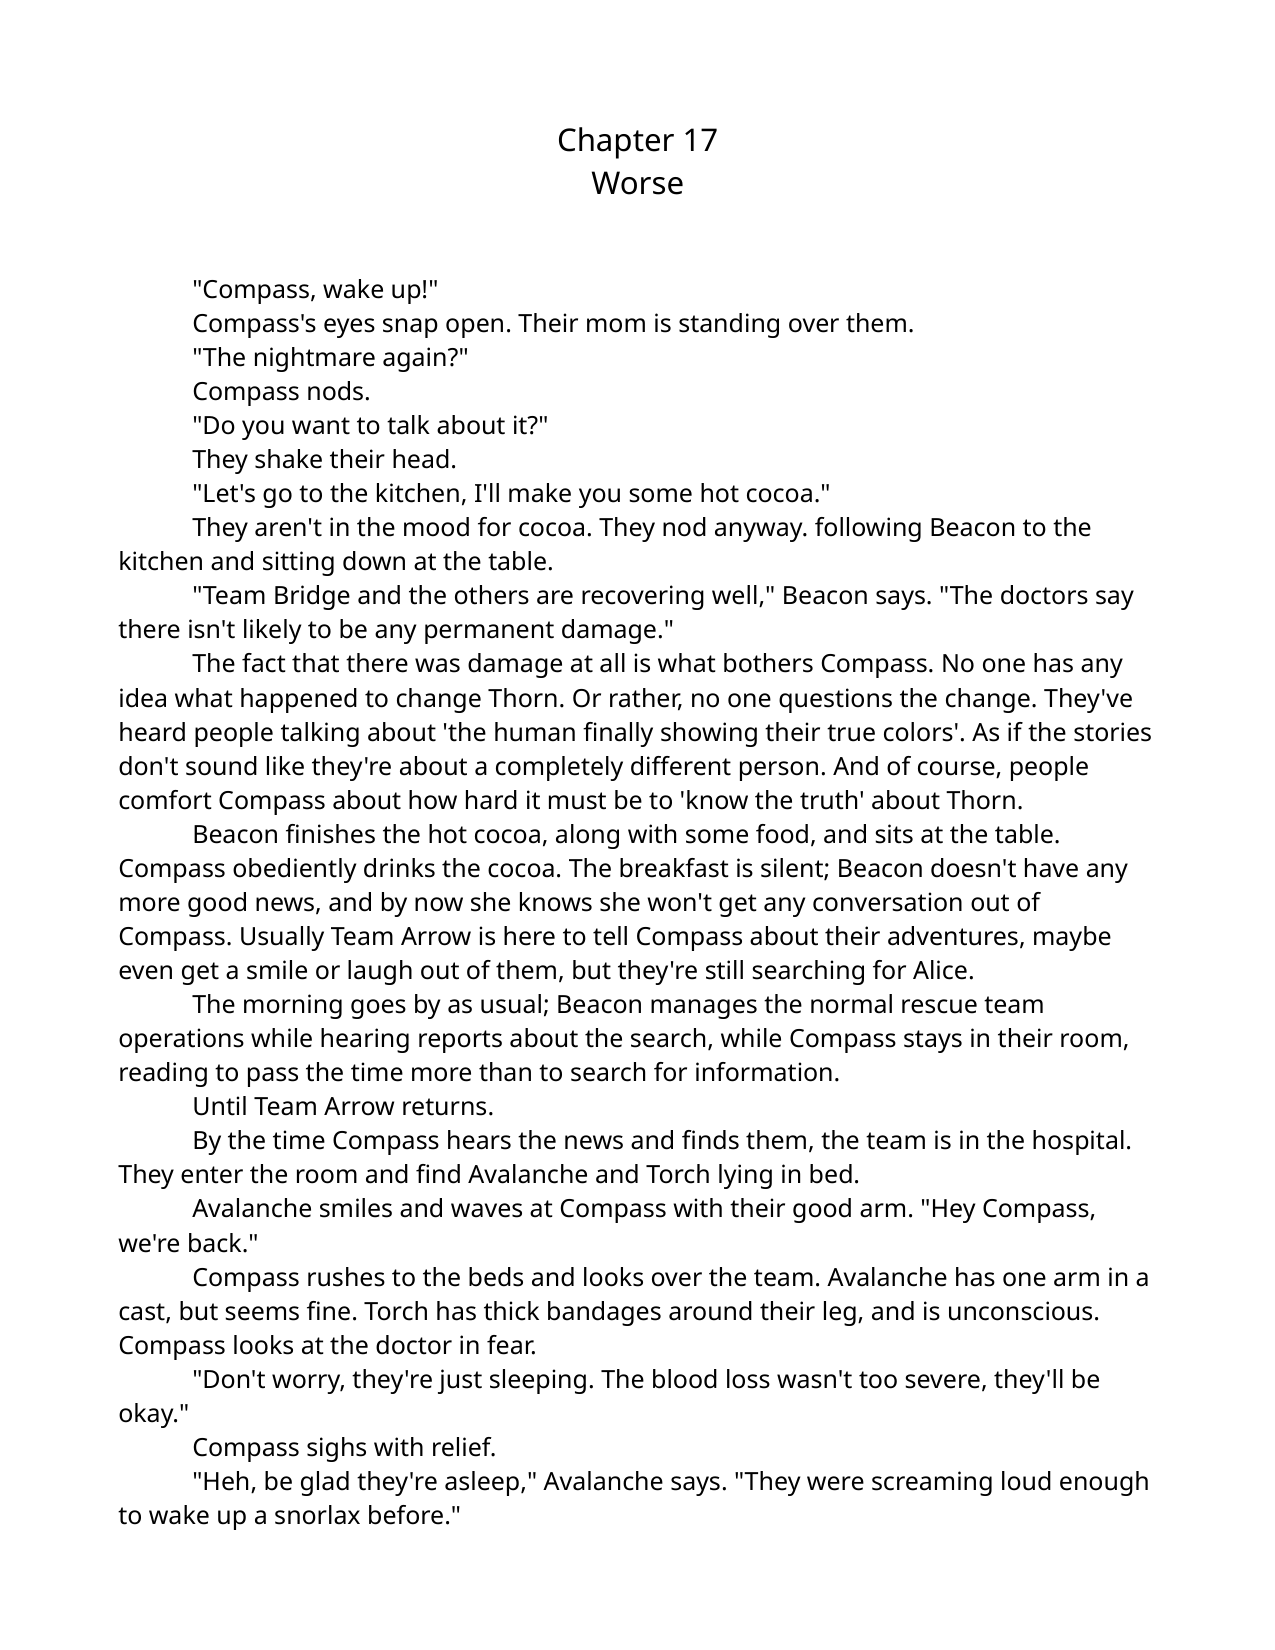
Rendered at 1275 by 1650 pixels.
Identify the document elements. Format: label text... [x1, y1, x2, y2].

text Beacon finishes the hot cocoa, along with some food, and sits at the table. Compass obediently drinks the cocoa. The breakfast is silent; Beacon doesn't have any more good news, and by now she knows she won't get any conversation out of Compass. Usually Team Arrow is here to tell Compass about their adventures, maybe even get a smile or laugh out of them, but they're still searching for Alice. [118, 816, 1157, 987]
text Chapter 17 [118, 118, 1157, 161]
text The fact that there was damage at all is what bothers Compass. No one has any idea what happened to change Thorn. Or rather, no one questions the change. They've heard people talking about 'the human finally showing their true colors'. As if the stories don't sound like they're about a completely different person. And of course, people comfort Compass about how hard it must be to 'know the truth' about Thorn. [118, 646, 1157, 816]
text "Compass, wake up!" [118, 271, 1157, 306]
text They aren't in the mood for cocoa. They nod anyway. following Beacon to the kitchen and sitting down at the table. [118, 510, 1157, 578]
text "Team Bridge and the others are recovering well," Beacon says. "The doctors say there isn't likely to be any permanent damage." [118, 578, 1157, 646]
text Compass nods. [118, 374, 1157, 408]
text "Let's go to the kitchen, I'll make you some hot cocoa." [118, 476, 1157, 510]
text The morning goes by as usual; Beacon manages the normal rescue team operations while hearing reports about the search, while Compass stays in their room, reading to pass the time more than to search for information. [118, 987, 1157, 1089]
text "The nightmare again?" [118, 339, 1157, 374]
text "Heh, be glad they're asleep," Avalanche says. "They were screaming loud enough to wake up a snorlax before." [118, 1464, 1157, 1532]
text Compass rushes to the beds and looks over the team. Avalanche has one arm in a cast, but seems fine. Torch has thick bandages around their leg, and is unconscious. Compass looks at the doctor in fear. [118, 1259, 1157, 1361]
text Until Team Arrow returns. [118, 1089, 1157, 1123]
text By the time Compass hears the news and finds them, the team is in the hospital. They enter the room and find Avalanche and Torch lying in bed. [118, 1123, 1157, 1191]
text Compass's eyes snap open. Their mom is standing over them. [118, 306, 1157, 339]
text They shake their head. [118, 442, 1157, 476]
text Worse [118, 161, 1157, 203]
text "Do you want to talk about it?" [118, 408, 1157, 442]
text "Don't worry, they're just sleeping. The blood loss wasn't too severe, they'll be okay." [118, 1361, 1157, 1429]
text Compass sighs with relief. [118, 1429, 1157, 1464]
text Avalanche smiles and waves at Compass with their good arm. "Hey Compass, we're back." [118, 1191, 1157, 1259]
